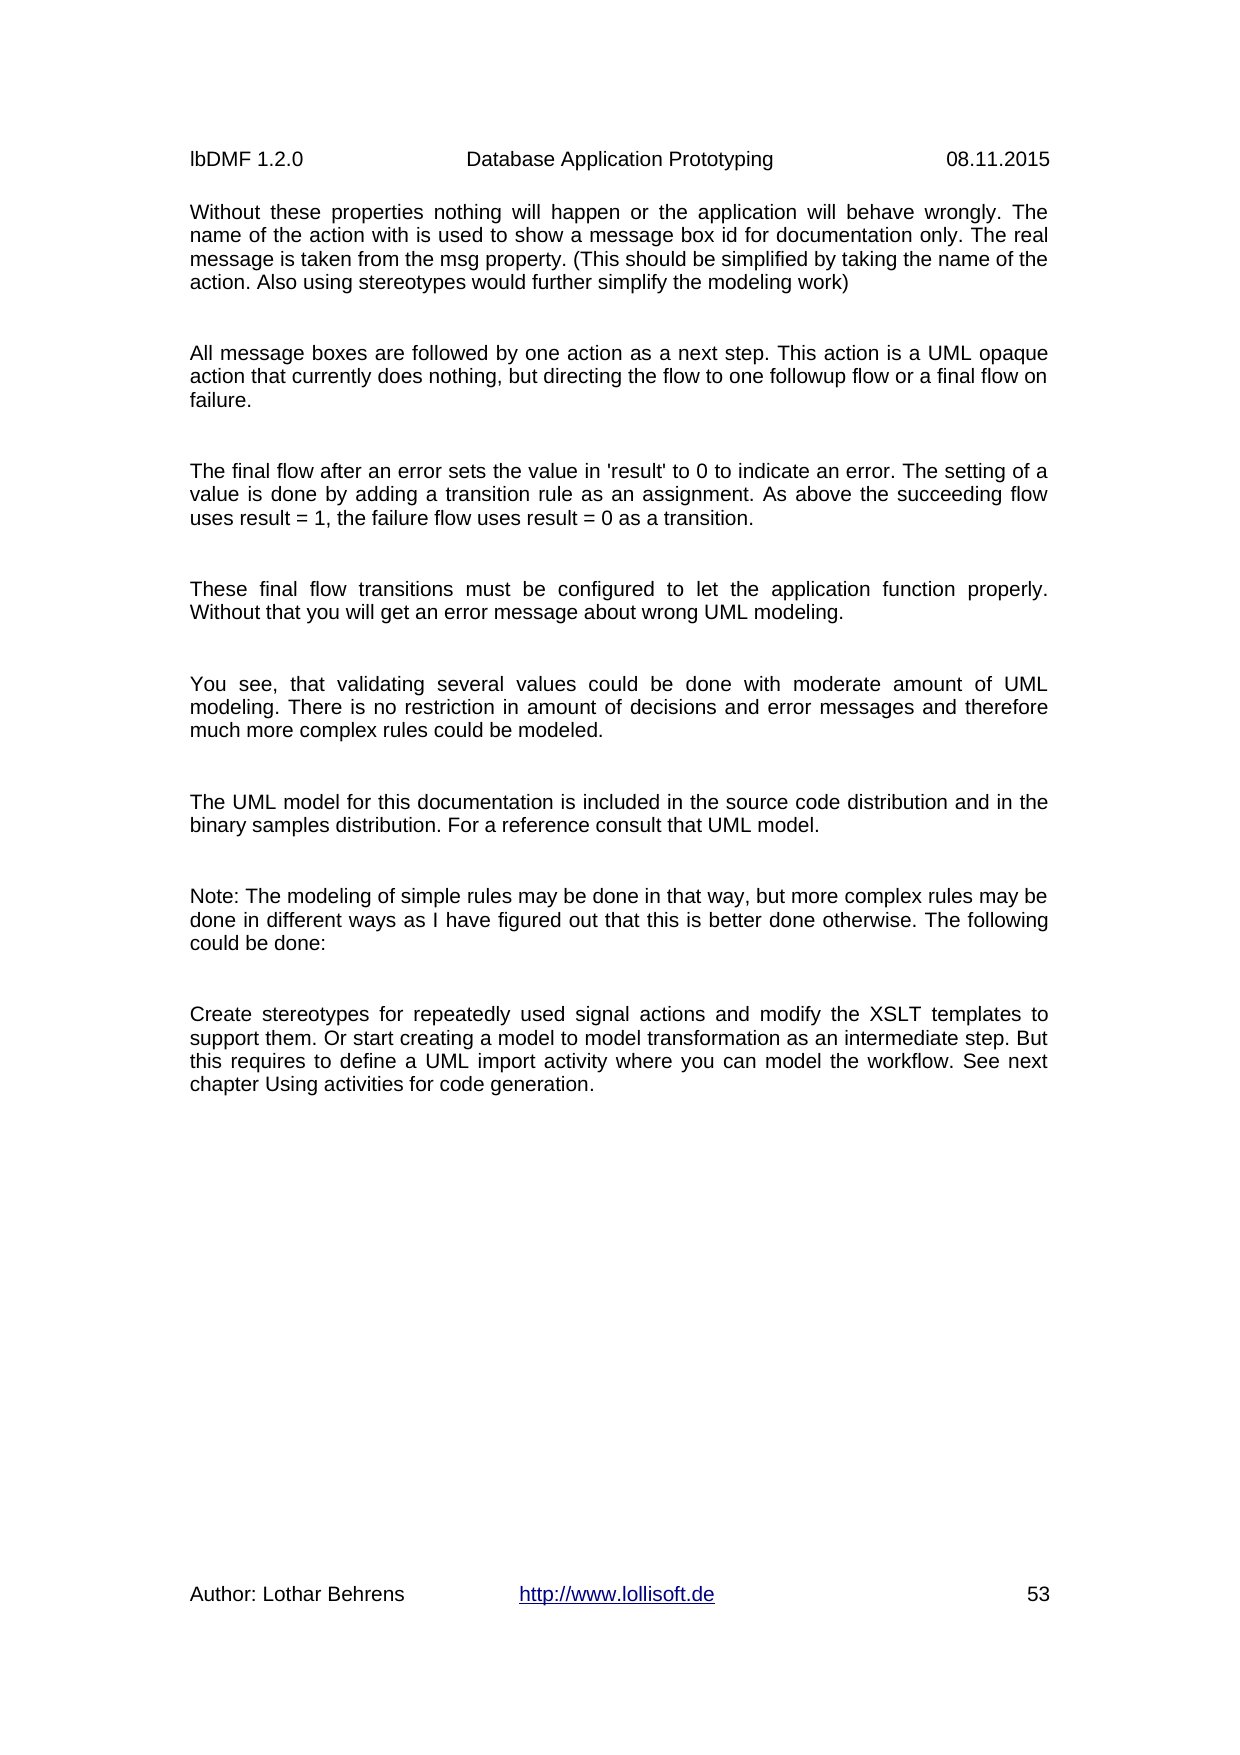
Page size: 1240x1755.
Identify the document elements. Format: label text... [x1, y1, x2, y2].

text Without these properties nothing will happen or the application will behave wrongly. The name of the action with is used to show a message box id for documentation only. The real message is taken from the msg property. (This should be simplified by taking the name of the action. Also using stereotypes would further simplify the modeling work) [189, 201, 1050, 293]
text You see, that validating several values could be done with moderate amount of UML modeling. There is no restriction in amount of decisions and error messages and therefore much more complex rules could be modeled. [189, 672, 1050, 742]
text The UML model for this documentation is included in the source code distribution and in the binary samples distribution. For a reference consult that UML model. [189, 790, 1050, 837]
text All message boxes are followed by one action as a next step. This action is a UML opaque action that currently does nothing, but directing the flow to one followup flow or a final flow on failure. [189, 342, 1050, 411]
text The final flow after an error sets the value in 'result' to 0 to indicate an error. The setting of a value is done by adding a transition rule as an assignment. As above the succeeding flow uses result = 1, the failure flow uses result = 0 as a transition. [189, 460, 1050, 529]
text Create stereotypes for repeatedly used signal actions and modify the XSLT templates to support them. Or start creating a model to model transformation as an intermediate step. But this requires to define a UML import activity where you can model the workflow. See next chapter Using activities for code generation. [189, 1003, 1050, 1096]
text These final flow transitions must be configured to let the application function properly. Without that you will get an error message about wrong UML modeling. [189, 578, 1050, 624]
text Note: The modeling of simple rules may be done in that way, but more complex rules may be done in different ways as I have figured out that this is better done otherwise. The following could be done: [189, 885, 1050, 954]
